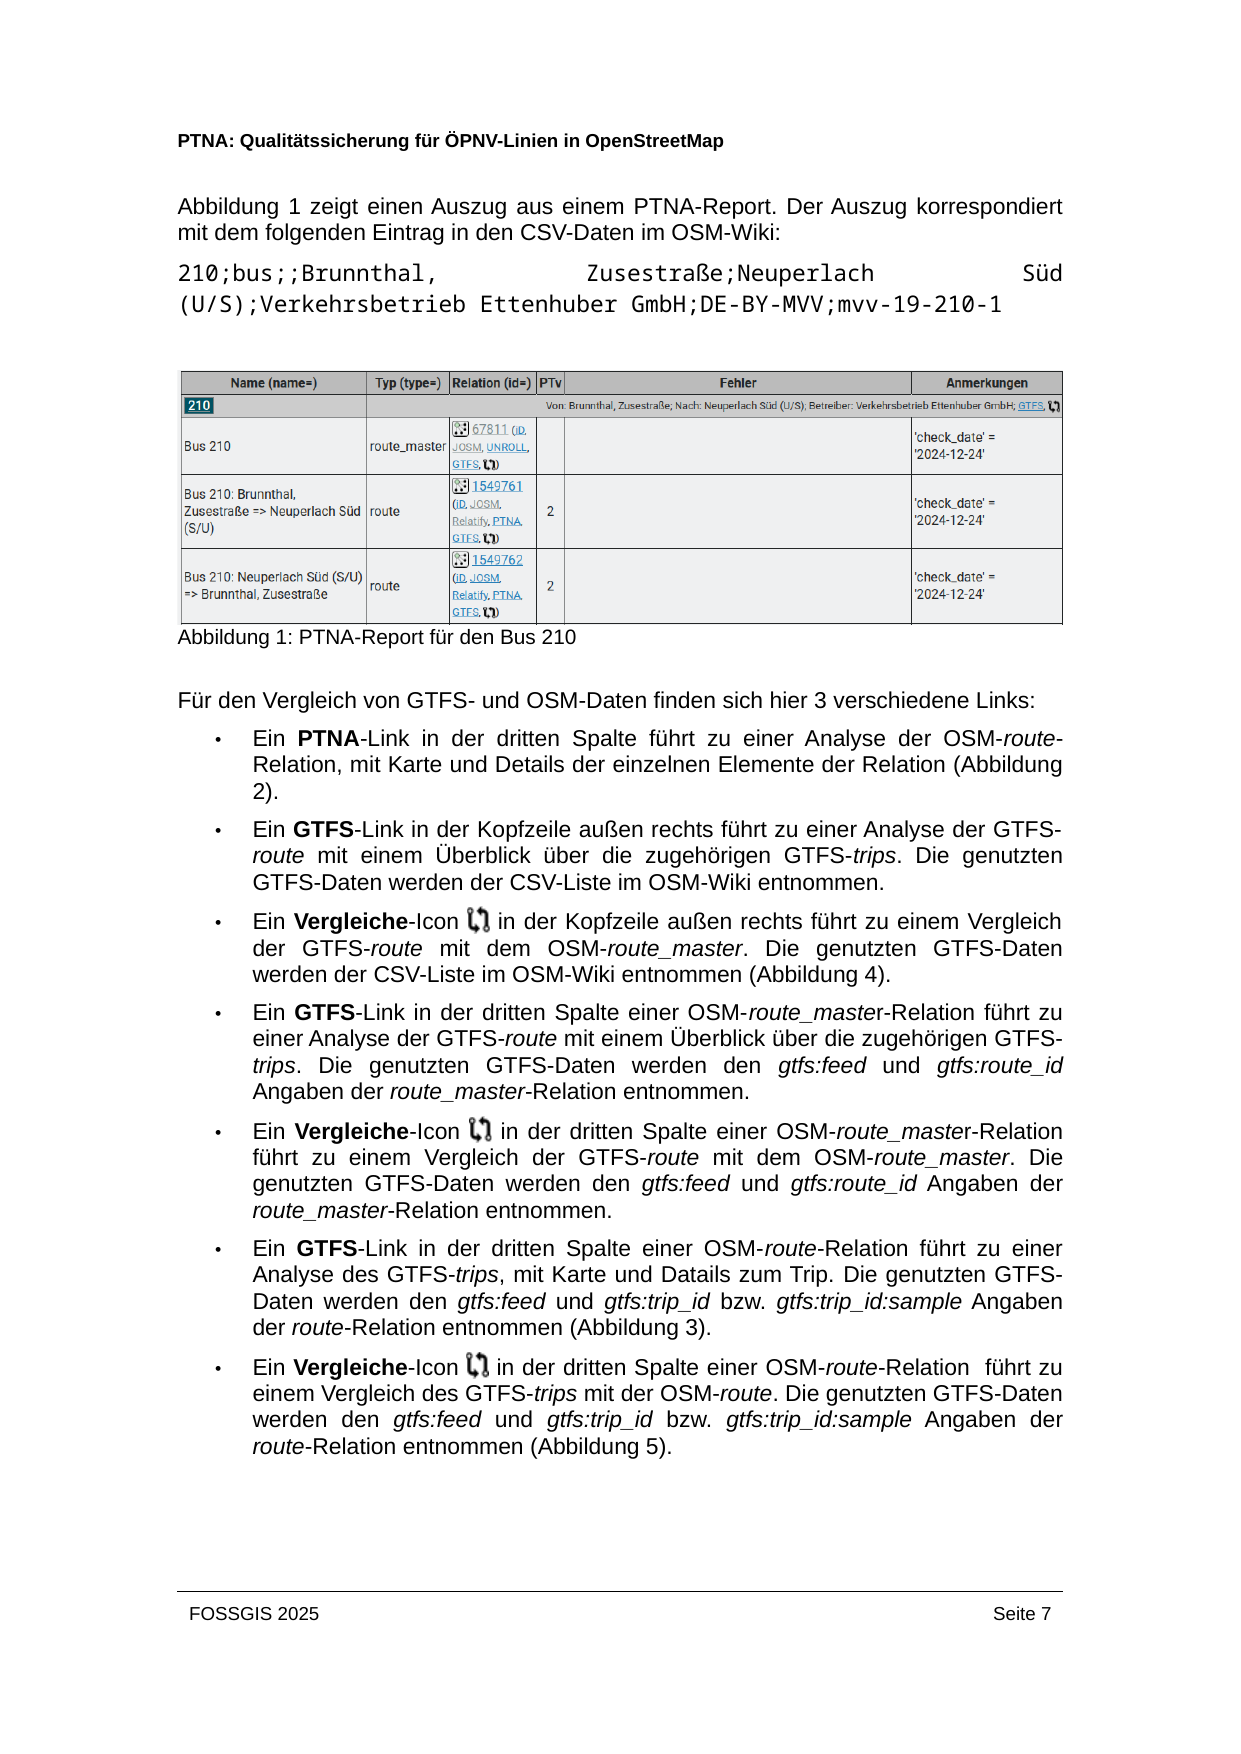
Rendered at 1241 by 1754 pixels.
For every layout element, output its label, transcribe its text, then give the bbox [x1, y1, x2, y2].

list Ein GTFS-Link in der dritten Spalte einer OSM-route_master-Relation führt zu einer Analyse der GTFS-route mit einem Überblick über die zugehörigen GTFS-trips. Die genutzten GTFS-Daten werden den gtfs:feed und gtfs:route_id Angaben der route_master-Relation entnommen. [215, 999, 1063, 1104]
list Ein Vergleiche-Icon in der Kopfzeile außen rechts führt zu einem Vergleich der GTFS-route mit dem OSM-route_master. Die genutzten GTFS-Daten werden der CSV-Liste im OSM-Wiki entnommen (Abbildung 4). [215, 907, 1063, 987]
list Ein Vergleiche-Icon in der dritten Spalte einer OSM-route_master-Relation führt zu einem Vergleich der GTFS-route mit dem OSM-route_master. Die genutzten GTFS-Daten werden den gtfs:feed und gtfs:route_id Angaben der route_master-Relation entnommen. [215, 1116, 1063, 1223]
picture [466, 1352, 489, 1379]
text Abbildung 1: PTNA-Report für den Bus 210 [177, 625, 1063, 649]
list Ein PTNA-Link in der dritten Spalte führt zu einer Analyse der OSM-route-Relation, mit Karte und Details der einzelnen Elemente der Relation (Abbildung 2). [215, 725, 1063, 804]
text 210;bus;;Brunnthal, Zusestraße;Neuperlach Süd (U/S);Verkehrsbetrieb Ettenhuber GmbH;DE-BY-MVV;mvv-19-210-1 [177, 257, 1063, 320]
text Für den Vergleich von GTFS- und OSM-Daten finden sich hier 3 verschiedene Links: [177, 687, 1063, 713]
picture [469, 1116, 492, 1143]
picture [177, 370, 1063, 625]
picture [467, 906, 490, 934]
list Ein GTFS-Link in der dritten Spalte einer OSM-route-Relation führt zu einer Analyse des GTFS-trips, mit Karte und Datails zum Trip. Die genutzten GTFS-Daten werden den gtfs:feed und gtfs:trip_id bzw. gtfs:trip_id:sample Angaben der route-Relation entnommen (Abbildung 3). [215, 1235, 1063, 1340]
list Ein GTFS-Link in der Kopfzeile außen rechts führt zu einer Analyse der GTFS-route mit einem Überblick über die zugehörigen GTFS-trips. Die genutzten GTFS-Daten werden der CSV-Liste im OSM-Wiki entnommen. [215, 816, 1063, 895]
list Ein Vergleiche-Icon in der dritten Spalte einer OSM-route-Relation führt zu einem Vergleich des GTFS-trips mit der OSM-route. Die genutzten GTFS-Daten werden den gtfs:feed und gtfs:trip_id bzw. gtfs:trip_id:sample Angaben der route-Relation entnommen (Abbildung 5). [215, 1352, 1063, 1459]
text Abbildung 1 zeigt einen Auszug aus einem PTNA-Report. Der Auszug korrespondiert mit dem folgenden Eintrag in den CSV-Daten im OSM-Wiki: [177, 193, 1063, 245]
